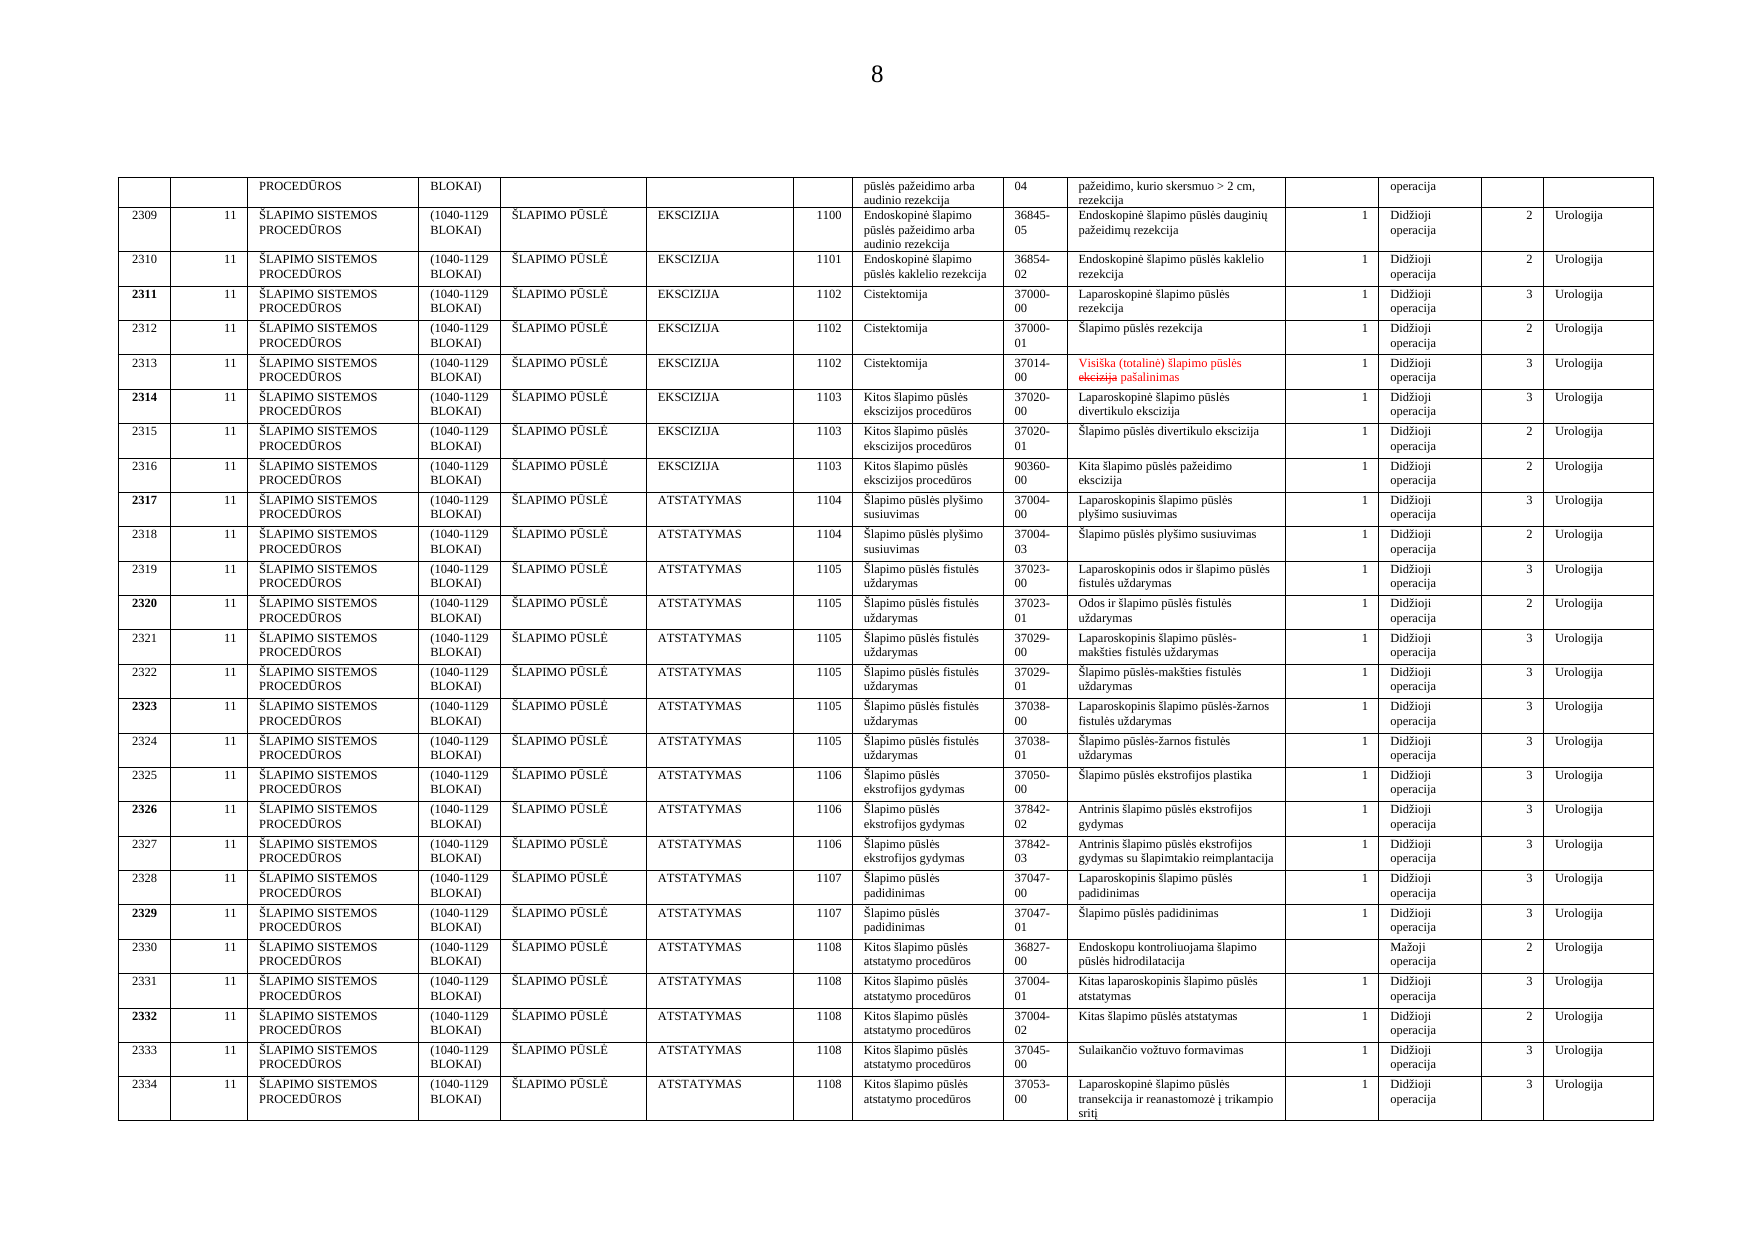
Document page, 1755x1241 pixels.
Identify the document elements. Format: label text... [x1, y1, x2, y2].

table_cell ŠLAPIMO PŪSLĖ [501, 871, 646, 904]
table_cell ATSTATYMAS [647, 871, 793, 904]
table_cell Kitos šlapimo pūslės ekscizijos procedūros [853, 390, 1003, 423]
table_cell (1040-1129 BLOKAI) [419, 252, 500, 286]
table_cell 3 [1482, 768, 1543, 801]
table_cell 1 [1286, 802, 1378, 836]
table_cell EKSCIZIJA [647, 355, 793, 389]
table_cell ATSTATYMAS [647, 1077, 793, 1120]
table_cell (1040-1129 BLOKAI) [419, 321, 500, 354]
table_cell ŠLAPIMO SISTEMOS PROCEDŪROS [248, 355, 418, 389]
table_cell Urologija [1544, 837, 1653, 870]
table_cell Kitos šlapimo pūslės ekscizijos procedūros [853, 424, 1003, 457]
table_cell Urologija [1544, 905, 1653, 939]
table_cell ŠLAPIMO PŪSLĖ [501, 837, 646, 870]
table_cell 3 [1482, 1043, 1543, 1076]
table_cell Kitos šlapimo pūslės atstatymo procedūros [853, 1077, 1003, 1120]
table_cell 11 [171, 252, 247, 286]
table_cell Urologija [1544, 1009, 1653, 1042]
table_cell Šlapimo pūslės fistulės uždarymas [853, 596, 1003, 629]
table_cell ŠLAPIMO SISTEMOS PROCEDŪROS [248, 1009, 418, 1042]
table_cell 3 [1482, 562, 1543, 595]
table_cell Didžioji operacija [1379, 974, 1481, 1007]
table_cell ŠLAPIMO SISTEMOS PROCEDŪROS [248, 1077, 418, 1120]
table_cell Šlapimo pūslės plyšimo susiuvimas [853, 493, 1003, 526]
table_cell 37047-01 [1004, 905, 1067, 939]
table_cell 3 [1482, 905, 1543, 939]
table_cell Urologija [1544, 596, 1653, 629]
table_cell 1106 [794, 768, 852, 801]
table_cell Endoskopu kontroliuojama šlapimo pūslės hidrodilatacija [1068, 940, 1285, 973]
table_cell ŠLAPIMO PŪSLĖ [501, 699, 646, 732]
table_cell Didžioji operacija [1379, 562, 1481, 595]
table_cell 1108 [794, 940, 852, 973]
table_cell (1040-1129 BLOKAI) [419, 1043, 500, 1076]
table_cell Šlapimo pūslės ekstrofijos gydymas [853, 837, 1003, 870]
table_cell ŠLAPIMO SISTEMOS PROCEDŪROS [248, 527, 418, 561]
table_cell ŠLAPIMO SISTEMOS PROCEDŪROS [248, 493, 418, 526]
table_cell 1108 [794, 1043, 852, 1076]
table_cell ŠLAPIMO SISTEMOS PROCEDŪROS [248, 424, 418, 457]
table_cell Kitos šlapimo pūslės atstatymo procedūros [853, 1043, 1003, 1076]
table_cell ŠLAPIMO PŪSLĖ [501, 493, 646, 526]
table_cell ŠLAPIMO SISTEMOS PROCEDŪROS [248, 940, 418, 973]
table_cell EKSCIZIJA [647, 390, 793, 423]
table_cell 1 [1286, 734, 1378, 767]
table_cell Endoskopinė šlapimo pūslės dauginių pažeidimų rezekcija [1068, 208, 1285, 251]
table_cell ŠLAPIMO PŪSLĖ [501, 734, 646, 767]
table_cell ATSTATYMAS [647, 905, 793, 939]
table_cell 1 [1286, 974, 1378, 1007]
table_cell Urologija [1544, 493, 1653, 526]
table_cell 2334 [119, 1077, 170, 1120]
table_cell Visiška (totalinė) šlapimo pūslės ekcizija pašalinimas [1068, 355, 1285, 389]
table_cell Šlapimo pūslės fistulės uždarymas [853, 734, 1003, 767]
table_cell Sulaikančio vožtuvo formavimas [1068, 1043, 1285, 1076]
table_cell Laparoskopinis odos ir šlapimo pūslės fistulės uždarymas [1068, 562, 1285, 595]
table_cell Šlapimo pūslės-žarnos fistulės uždarymas [1068, 734, 1285, 767]
table_cell (1040-1129 BLOKAI) [419, 871, 500, 904]
table_cell (1040-1129 BLOKAI) [419, 287, 500, 320]
table_cell 2312 [119, 321, 170, 354]
table_cell ATSTATYMAS [647, 527, 793, 561]
table_cell 37004-03 [1004, 527, 1067, 561]
table_cell operacija [1379, 178, 1481, 207]
table_cell 1108 [794, 1009, 852, 1042]
table_cell 1100 [794, 208, 852, 251]
table_cell ATSTATYMAS [647, 493, 793, 526]
table_cell Šlapimo pūslės plyšimo susiuvimas [1068, 527, 1285, 561]
table_cell Urologija [1544, 1077, 1653, 1120]
table_cell 2330 [119, 940, 170, 973]
table_cell 2 [1482, 527, 1543, 561]
table_cell 2317 [119, 493, 170, 526]
table_cell Didžioji operacija [1379, 424, 1481, 457]
table_cell ŠLAPIMO SISTEMOS PROCEDŪROS [248, 390, 418, 423]
table_cell Šlapimo pūslės fistulės uždarymas [853, 562, 1003, 595]
table_cell 2323 [119, 699, 170, 732]
table_cell 11 [171, 974, 247, 1007]
table_cell (1040-1129 BLOKAI) [419, 493, 500, 526]
table_cell Antrinis šlapimo pūslės ekstrofijos gydymas [1068, 802, 1285, 836]
table_cell Kitos šlapimo pūslės atstatymo procedūros [853, 940, 1003, 973]
table_cell Laparoskopinė šlapimo pūslės rezekcija [1068, 287, 1285, 320]
table_cell ATSTATYMAS [647, 837, 793, 870]
table_cell 11 [171, 871, 247, 904]
table_cell ŠLAPIMO SISTEMOS PROCEDŪROS [248, 596, 418, 629]
table_cell (1040-1129 BLOKAI) [419, 355, 500, 389]
table_cell Didžioji operacija [1379, 1009, 1481, 1042]
table_cell 37023-00 [1004, 562, 1067, 595]
table_cell PROCEDŪROS [248, 178, 418, 207]
table_cell 2 [1482, 940, 1543, 973]
table_cell ŠLAPIMO SISTEMOS PROCEDŪROS [248, 837, 418, 870]
table_cell 2319 [119, 562, 170, 595]
table_cell ATSTATYMAS [647, 974, 793, 1007]
table_cell 37020-01 [1004, 424, 1067, 457]
table_cell 90360-00 [1004, 459, 1067, 492]
table_cell 1104 [794, 493, 852, 526]
table_cell 2316 [119, 459, 170, 492]
table_cell Mažoji operacija [1379, 940, 1481, 973]
table_cell ŠLAPIMO SISTEMOS PROCEDŪROS [248, 699, 418, 732]
table_cell Didžioji operacija [1379, 665, 1481, 698]
table_cell Urologija [1544, 630, 1653, 664]
table_cell 3 [1482, 734, 1543, 767]
table_cell 1103 [794, 424, 852, 457]
table_cell 2322 [119, 665, 170, 698]
table_cell (1040-1129 BLOKAI) [419, 1077, 500, 1120]
table_cell [1482, 178, 1543, 207]
table_cell 1104 [794, 527, 852, 561]
table_cell 11 [171, 837, 247, 870]
table_cell 37000-00 [1004, 287, 1067, 320]
table_cell ATSTATYMAS [647, 768, 793, 801]
table_cell 2311 [119, 287, 170, 320]
table_cell 1105 [794, 734, 852, 767]
table_cell EKSCIZIJA [647, 459, 793, 492]
table_cell 2 [1482, 321, 1543, 354]
table_cell 37038-00 [1004, 699, 1067, 732]
table_cell 11 [171, 493, 247, 526]
table_cell BLOKAI) [419, 178, 500, 207]
table_cell 11 [171, 562, 247, 595]
table_cell (1040-1129 BLOKAI) [419, 390, 500, 423]
table_cell EKSCIZIJA [647, 208, 793, 251]
table_cell Odos ir šlapimo pūslės fistulės uždarymas [1068, 596, 1285, 629]
table_cell Šlapimo pūslės fistulės uždarymas [853, 665, 1003, 698]
table_cell [794, 178, 852, 207]
table_cell ŠLAPIMO PŪSLĖ [501, 768, 646, 801]
table_cell 1 [1286, 1043, 1378, 1076]
table_cell Didžioji operacija [1379, 768, 1481, 801]
table_cell 1108 [794, 974, 852, 1007]
table_cell [1544, 178, 1653, 207]
table_cell 2 [1482, 1009, 1543, 1042]
table_cell ATSTATYMAS [647, 630, 793, 664]
table_cell 37050-00 [1004, 768, 1067, 801]
table_cell Didžioji operacija [1379, 1043, 1481, 1076]
table_cell 37004-00 [1004, 493, 1067, 526]
table_cell ŠLAPIMO SISTEMOS PROCEDŪROS [248, 768, 418, 801]
table_cell ŠLAPIMO PŪSLĖ [501, 974, 646, 1007]
table_cell 1 [1286, 768, 1378, 801]
table_cell ŠLAPIMO PŪSLĖ [501, 562, 646, 595]
table_cell Urologija [1544, 768, 1653, 801]
table_cell (1040-1129 BLOKAI) [419, 424, 500, 457]
table_cell 2 [1482, 424, 1543, 457]
table_cell (1040-1129 BLOKAI) [419, 768, 500, 801]
table_cell 11 [171, 630, 247, 664]
table_cell 1 [1286, 459, 1378, 492]
table_cell Laparoskopinis šlapimo pūslės-žarnos fistulės uždarymas [1068, 699, 1285, 732]
table_cell (1040-1129 BLOKAI) [419, 1009, 500, 1042]
table_cell ŠLAPIMO SISTEMOS PROCEDŪROS [248, 802, 418, 836]
table_cell ATSTATYMAS [647, 1009, 793, 1042]
table_cell ŠLAPIMO PŪSLĖ [501, 905, 646, 939]
table_cell Endoskopinė šlapimo pūslės kaklelio rezekcija [1068, 252, 1285, 286]
table_cell 37023-01 [1004, 596, 1067, 629]
table_cell 2314 [119, 390, 170, 423]
table_cell 2329 [119, 905, 170, 939]
table_cell 1106 [794, 802, 852, 836]
table_cell 36827-00 [1004, 940, 1067, 973]
table_cell 1 [1286, 355, 1378, 389]
table_cell ATSTATYMAS [647, 802, 793, 836]
table_cell ŠLAPIMO SISTEMOS PROCEDŪROS [248, 905, 418, 939]
table_cell ŠLAPIMO SISTEMOS PROCEDŪROS [248, 562, 418, 595]
table_cell ŠLAPIMO PŪSLĖ [501, 596, 646, 629]
table_cell Didžioji operacija [1379, 699, 1481, 732]
table_cell Šlapimo pūslės fistulės uždarymas [853, 630, 1003, 664]
table_cell (1040-1129 BLOKAI) [419, 665, 500, 698]
table_cell 36854-02 [1004, 252, 1067, 286]
table_cell 2313 [119, 355, 170, 389]
table_cell Didžioji operacija [1379, 252, 1481, 286]
table_cell 37053-00 [1004, 1077, 1067, 1120]
table_cell 1 [1286, 596, 1378, 629]
table_cell Urologija [1544, 802, 1653, 836]
table_cell Urologija [1544, 871, 1653, 904]
table_cell 2321 [119, 630, 170, 664]
table_cell Šlapimo pūslės ekstrofijos gydymas [853, 802, 1003, 836]
table_cell [171, 178, 247, 207]
table_cell 1 [1286, 1077, 1378, 1120]
table_cell 1 [1286, 871, 1378, 904]
table_cell Urologija [1544, 355, 1653, 389]
table_cell 3 [1482, 493, 1543, 526]
table_cell ŠLAPIMO PŪSLĖ [501, 665, 646, 698]
table_cell Didžioji operacija [1379, 871, 1481, 904]
table_cell Urologija [1544, 252, 1653, 286]
table_cell Endoskopinė šlapimo pūslės pažeidimo arba audinio rezekcija [853, 208, 1003, 251]
table_cell Urologija [1544, 321, 1653, 354]
table_cell Šlapimo pūslės divertikulo ekscizija [1068, 424, 1285, 457]
table_cell Urologija [1544, 208, 1653, 251]
table_cell 1103 [794, 459, 852, 492]
table_cell 1105 [794, 596, 852, 629]
table_cell 11 [171, 734, 247, 767]
table_cell 2315 [119, 424, 170, 457]
table_cell ATSTATYMAS [647, 699, 793, 732]
table_cell ŠLAPIMO PŪSLĖ [501, 459, 646, 492]
table_cell 1 [1286, 287, 1378, 320]
table_cell Didžioji operacija [1379, 287, 1481, 320]
table_cell ŠLAPIMO SISTEMOS PROCEDŪROS [248, 871, 418, 904]
table_cell 2 [1482, 459, 1543, 492]
table_cell 3 [1482, 837, 1543, 870]
table_cell Cistektomija [853, 355, 1003, 389]
table_cell Didžioji operacija [1379, 596, 1481, 629]
table_cell Laparoskopinis šlapimo pūslės-makšties fistulės uždarymas [1068, 630, 1285, 664]
table_cell ŠLAPIMO PŪSLĖ [501, 802, 646, 836]
table_cell Urologija [1544, 459, 1653, 492]
table_cell 1102 [794, 355, 852, 389]
table_cell Laparoskopinė šlapimo pūslės transekcija ir reanastomozė į trikampio sritį [1068, 1077, 1285, 1120]
table_cell 1105 [794, 562, 852, 595]
table_cell Urologija [1544, 734, 1653, 767]
table_cell 2333 [119, 1043, 170, 1076]
table_cell (1040-1129 BLOKAI) [419, 596, 500, 629]
table_cell 1 [1286, 1009, 1378, 1042]
table_cell 3 [1482, 871, 1543, 904]
table_cell ŠLAPIMO PŪSLĖ [501, 1077, 646, 1120]
table_cell 2325 [119, 768, 170, 801]
table_cell (1040-1129 BLOKAI) [419, 940, 500, 973]
table_cell ŠLAPIMO PŪSLĖ [501, 208, 646, 251]
table_cell Didžioji operacija [1379, 390, 1481, 423]
table_cell 1 [1286, 527, 1378, 561]
table_cell 37047-00 [1004, 871, 1067, 904]
table_cell 2310 [119, 252, 170, 286]
table_cell Urologija [1544, 527, 1653, 561]
table_cell ŠLAPIMO SISTEMOS PROCEDŪROS [248, 630, 418, 664]
table_cell 11 [171, 287, 247, 320]
table_cell Urologija [1544, 562, 1653, 595]
table_cell 2332 [119, 1009, 170, 1042]
table_cell Didžioji operacija [1379, 493, 1481, 526]
table_cell 36845-05 [1004, 208, 1067, 251]
table_cell (1040-1129 BLOKAI) [419, 734, 500, 767]
table_cell ŠLAPIMO SISTEMOS PROCEDŪROS [248, 252, 418, 286]
table_cell (1040-1129 BLOKAI) [419, 459, 500, 492]
table_cell Kitas šlapimo pūslės atstatymas [1068, 1009, 1285, 1042]
table_cell 1103 [794, 390, 852, 423]
table_cell 2327 [119, 837, 170, 870]
table_cell 1107 [794, 871, 852, 904]
table_cell ATSTATYMAS [647, 1043, 793, 1076]
table_cell [1286, 178, 1378, 207]
table_cell 3 [1482, 355, 1543, 389]
table_cell 1105 [794, 630, 852, 664]
table_cell ATSTATYMAS [647, 734, 793, 767]
table_cell ATSTATYMAS [647, 596, 793, 629]
table_cell Šlapimo pūslės padidinimas [853, 905, 1003, 939]
table_cell 1105 [794, 699, 852, 732]
table_cell 11 [171, 355, 247, 389]
table_cell 2320 [119, 596, 170, 629]
table_cell ATSTATYMAS [647, 562, 793, 595]
table_cell 2328 [119, 871, 170, 904]
table_cell [1286, 940, 1378, 973]
table_cell Didžioji operacija [1379, 905, 1481, 939]
table_cell ŠLAPIMO PŪSLĖ [501, 940, 646, 973]
table_cell 11 [171, 1043, 247, 1076]
table_cell 11 [171, 905, 247, 939]
table_cell ŠLAPIMO PŪSLĖ [501, 355, 646, 389]
table_cell Urologija [1544, 1043, 1653, 1076]
table_cell ŠLAPIMO SISTEMOS PROCEDŪROS [248, 665, 418, 698]
table_cell 1106 [794, 837, 852, 870]
table_cell ŠLAPIMO PŪSLĖ [501, 1043, 646, 1076]
table_cell 1102 [794, 321, 852, 354]
table_cell 2326 [119, 802, 170, 836]
table_cell 1 [1286, 905, 1378, 939]
table_cell ŠLAPIMO SISTEMOS PROCEDŪROS [248, 287, 418, 320]
table_cell 2 [1482, 208, 1543, 251]
table_cell 1 [1286, 208, 1378, 251]
table_cell 2318 [119, 527, 170, 561]
table_cell ATSTATYMAS [647, 940, 793, 973]
table_cell EKSCIZIJA [647, 252, 793, 286]
table_cell ŠLAPIMO PŪSLĖ [501, 424, 646, 457]
table_cell Didžioji operacija [1379, 459, 1481, 492]
table_cell Didžioji operacija [1379, 734, 1481, 767]
table_cell 1108 [794, 1077, 852, 1120]
table_cell 11 [171, 208, 247, 251]
table_cell 3 [1482, 699, 1543, 732]
table_cell Šlapimo pūslės padidinimas [1068, 905, 1285, 939]
table_cell Šlapimo pūslės ekstrofijos plastika [1068, 768, 1285, 801]
table_cell Endoskopinė šlapimo pūslės kaklelio rezekcija [853, 252, 1003, 286]
table_cell (1040-1129 BLOKAI) [419, 905, 500, 939]
table_cell Didžioji operacija [1379, 802, 1481, 836]
table_cell [501, 178, 646, 207]
table_cell ŠLAPIMO PŪSLĖ [501, 630, 646, 664]
table_cell ŠLAPIMO SISTEMOS PROCEDŪROS [248, 208, 418, 251]
table_cell Šlapimo pūslės fistulės uždarymas [853, 699, 1003, 732]
table_cell ŠLAPIMO PŪSLĖ [501, 390, 646, 423]
table_cell Urologija [1544, 390, 1653, 423]
table_cell Urologija [1544, 974, 1653, 1007]
table_cell 3 [1482, 665, 1543, 698]
table_cell ŠLAPIMO PŪSLĖ [501, 252, 646, 286]
table_cell 3 [1482, 390, 1543, 423]
table_cell 3 [1482, 802, 1543, 836]
table_cell ŠLAPIMO PŪSLĖ [501, 287, 646, 320]
table_cell 37038-01 [1004, 734, 1067, 767]
table_cell ŠLAPIMO SISTEMOS PROCEDŪROS [248, 459, 418, 492]
table_cell 11 [171, 596, 247, 629]
table_cell (1040-1129 BLOKAI) [419, 699, 500, 732]
table_cell [119, 178, 170, 207]
table_cell 11 [171, 802, 247, 836]
table_cell 37020-00 [1004, 390, 1067, 423]
table_cell Šlapimo pūslės ekstrofijos gydymas [853, 768, 1003, 801]
table_cell Didžioji operacija [1379, 630, 1481, 664]
table_cell ŠLAPIMO SISTEMOS PROCEDŪROS [248, 974, 418, 1007]
table_cell Kita šlapimo pūslės pažeidimo ekscizija [1068, 459, 1285, 492]
table_cell 2331 [119, 974, 170, 1007]
table_cell 37004-02 [1004, 1009, 1067, 1042]
table_cell 1 [1286, 837, 1378, 870]
table_cell ATSTATYMAS [647, 665, 793, 698]
table_cell Didžioji operacija [1379, 527, 1481, 561]
table_cell (1040-1129 BLOKAI) [419, 630, 500, 664]
table_cell ŠLAPIMO PŪSLĖ [501, 527, 646, 561]
table_cell 37014-00 [1004, 355, 1067, 389]
table_cell Didžioji operacija [1379, 1077, 1481, 1120]
table_cell 37029-01 [1004, 665, 1067, 698]
table_cell 1 [1286, 321, 1378, 354]
table_cell 2 [1482, 252, 1543, 286]
table_cell 1101 [794, 252, 852, 286]
table_cell 11 [171, 768, 247, 801]
table_cell 1 [1286, 630, 1378, 664]
table_cell Šlapimo pūslės padidinimas [853, 871, 1003, 904]
table_cell Didžioji operacija [1379, 321, 1481, 354]
table_cell Laparoskopinis šlapimo pūslės padidinimas [1068, 871, 1285, 904]
table_cell ŠLAPIMO SISTEMOS PROCEDŪROS [248, 734, 418, 767]
table_cell ŠLAPIMO SISTEMOS PROCEDŪROS [248, 321, 418, 354]
table_cell Šlapimo pūslės-makšties fistulės uždarymas [1068, 665, 1285, 698]
table_cell [647, 178, 793, 207]
table_cell EKSCIZIJA [647, 321, 793, 354]
table_cell Urologija [1544, 699, 1653, 732]
table_cell (1040-1129 BLOKAI) [419, 208, 500, 251]
table_cell 37842-03 [1004, 837, 1067, 870]
table_cell pūslės pažeidimo arba audinio rezekcija [853, 178, 1003, 207]
table_cell 11 [171, 321, 247, 354]
table_cell Urologija [1544, 940, 1653, 973]
table_cell (1040-1129 BLOKAI) [419, 562, 500, 595]
table_cell Didžioji operacija [1379, 837, 1481, 870]
table_cell 11 [171, 665, 247, 698]
table_cell 1 [1286, 252, 1378, 286]
table_cell Cistektomija [853, 321, 1003, 354]
table_cell 1105 [794, 665, 852, 698]
table_cell (1040-1129 BLOKAI) [419, 974, 500, 1007]
table_cell Šlapimo pūslės plyšimo susiuvimas [853, 527, 1003, 561]
table_cell 3 [1482, 630, 1543, 664]
table_cell 11 [171, 699, 247, 732]
table_cell 2324 [119, 734, 170, 767]
table_cell Cistektomija [853, 287, 1003, 320]
table_cell 3 [1482, 287, 1543, 320]
table_cell 1 [1286, 493, 1378, 526]
table_cell EKSCIZIJA [647, 424, 793, 457]
table_cell 11 [171, 424, 247, 457]
table_cell (1040-1129 BLOKAI) [419, 527, 500, 561]
table_cell (1040-1129 BLOKAI) [419, 837, 500, 870]
table_cell 37000-01 [1004, 321, 1067, 354]
table_cell Kitos šlapimo pūslės ekscizijos procedūros [853, 459, 1003, 492]
table_cell Urologija [1544, 424, 1653, 457]
table_cell Laparoskopinis šlapimo pūslės plyšimo susiuvimas [1068, 493, 1285, 526]
table_cell 11 [171, 940, 247, 973]
table_cell 11 [171, 1077, 247, 1120]
table_cell ŠLAPIMO SISTEMOS PROCEDŪROS [248, 1043, 418, 1076]
table_cell 3 [1482, 974, 1543, 1007]
table_cell Didžioji operacija [1379, 355, 1481, 389]
table_cell 11 [171, 459, 247, 492]
table_cell Antrinis šlapimo pūslės ekstrofijos gydymas su šlapimtakio reimplantacija [1068, 837, 1285, 870]
table_cell 1 [1286, 390, 1378, 423]
table_cell 1107 [794, 905, 852, 939]
table_cell 1 [1286, 562, 1378, 595]
table_cell ŠLAPIMO PŪSLĖ [501, 321, 646, 354]
table_cell pažeidimo, kurio skersmuo > 2 cm, rezekcija [1068, 178, 1285, 207]
table_cell EKSCIZIJA [647, 287, 793, 320]
table_cell Laparoskopinė šlapimo pūslės divertikulo ekscizija [1068, 390, 1285, 423]
table_cell 1 [1286, 699, 1378, 732]
table_cell Didžioji operacija [1379, 208, 1481, 251]
table_cell ŠLAPIMO PŪSLĖ [501, 1009, 646, 1042]
table_cell 3 [1482, 1077, 1543, 1120]
table_cell 2 [1482, 596, 1543, 629]
table_cell Urologija [1544, 287, 1653, 320]
table_cell Urologija [1544, 665, 1653, 698]
table_cell 11 [171, 390, 247, 423]
table_cell 37045-00 [1004, 1043, 1067, 1076]
table_cell Kitos šlapimo pūslės atstatymo procedūros [853, 1009, 1003, 1042]
table_cell 11 [171, 527, 247, 561]
table_cell 37004-01 [1004, 974, 1067, 1007]
table_cell 1 [1286, 424, 1378, 457]
table_cell 2309 [119, 208, 170, 251]
table_cell 1102 [794, 287, 852, 320]
table_cell 04 [1004, 178, 1067, 207]
table_cell Kitos šlapimo pūslės atstatymo procedūros [853, 974, 1003, 1007]
table_cell (1040-1129 BLOKAI) [419, 802, 500, 836]
table_cell 1 [1286, 665, 1378, 698]
table_cell Šlapimo pūslės rezekcija [1068, 321, 1285, 354]
table_cell 11 [171, 1009, 247, 1042]
table_cell 37029-00 [1004, 630, 1067, 664]
table_cell 37842-02 [1004, 802, 1067, 836]
table_cell Kitas laparoskopinis šlapimo pūslės atstatymas [1068, 974, 1285, 1007]
